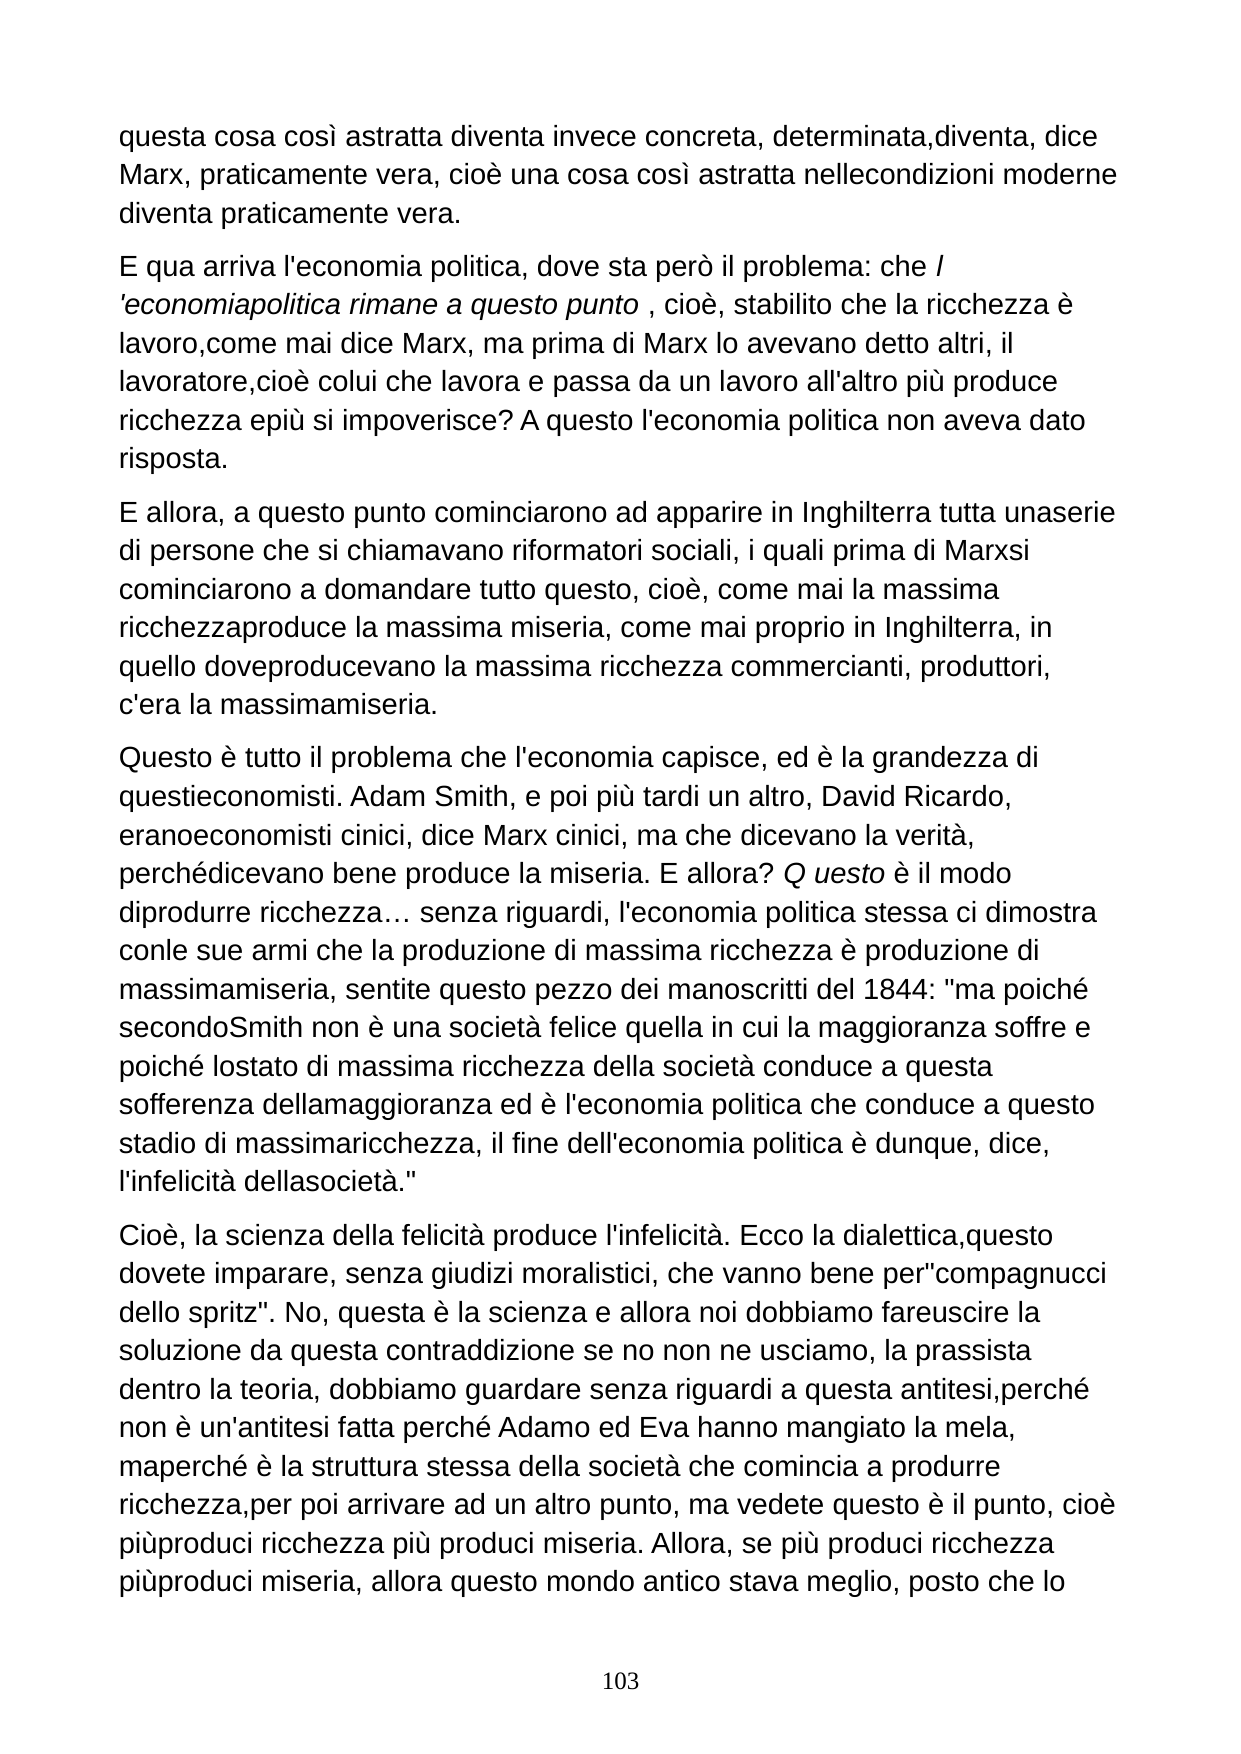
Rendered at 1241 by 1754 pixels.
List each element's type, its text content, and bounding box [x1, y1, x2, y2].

text E allora, a questo punto cominciarono ad apparire in Inghilterra tutta unaserie di persone che si chiamavano riformatori sociali, i quali prima di Marxsi cominciarono a domandare tutto questo, cioè, come mai la massima ricchezzaproduce la massima miseria, come mai proprio in Inghilterra, in quello doveproducevano la massima ricchezza commercianti, produttori, c'era la massimamiseria. [118, 494, 1122, 721]
text E qua arriva l'economia politica, dove sta però il problema: che l 'economiapolitica rimane a questo punto , cioè, stabilito che la ricchezza è lavoro,come mai dice Marx, ma prima di Marx lo avevano detto altri, il lavoratore,cioè colui che lavora e passa da un lavoro all'altro più produce ricchezza epiù si impoverisce? A questo l'economia politica non aveva dato risposta. [118, 249, 1122, 475]
text Questo è tutto il problema che l'economia capisce, ed è la grandezza di questieconomisti. Adam Smith, e poi più tardi un altro, David Ricardo, eranoeconomisti cinici, dice Marx cinici, ma che dicevano la verità, perchédicevano bene produce la miseria. E allora? Q uesto è il modo diprodurre ricchezza… senza riguardi, l'economia politica stessa ci dimostra conle sue armi che la produzione di massima ricchezza è produzione di massimamiseria, sentite questo pezzo dei manoscritti del 1844: "ma poiché secondoSmith non è una società felice quella in cui la maggioranza soffre e poiché lostato di massima ricchezza della società conduce a questa sofferenza dellamaggioranza ed è l'economia politica che conduce a questo stadio di massimaricchezza, il fine dell'economia politica è dunque, dice, l'infelicità dellasocietà." [118, 740, 1122, 1198]
text questa cosa così astratta diventa invece concreta, determinata,diventa, dice Marx, praticamente vera, cioè una cosa così astratta nellecondizioni moderne diventa praticamente vera. [118, 118, 1122, 229]
text Cioè, la scienza della felicità produce l'infelicità. Ecco la dialettica,questo dovete imparare, senza giudizi moralistici, che vanno bene per"compagnucci dello spritz". No, questa è la scienza e allora noi dobbiamo fareuscire la soluzione da questa contraddizione se no non ne usciamo, la prassista dentro la teoria, dobbiamo guardare senza riguardi a questa antitesi,perché non è un'antitesi fatta perché Adamo ed Eva hanno mangiato la mela, maperché è la struttura stessa della società che comincia a produrre ricchezza,per poi arrivare ad un altro punto, ma vedete questo è il punto, cioè piùproduci ricchezza più produci miseria. Allora, se più produci ricchezza piùproduci miseria, allora questo mondo antico stava meglio, posto che lo [118, 1217, 1122, 1598]
